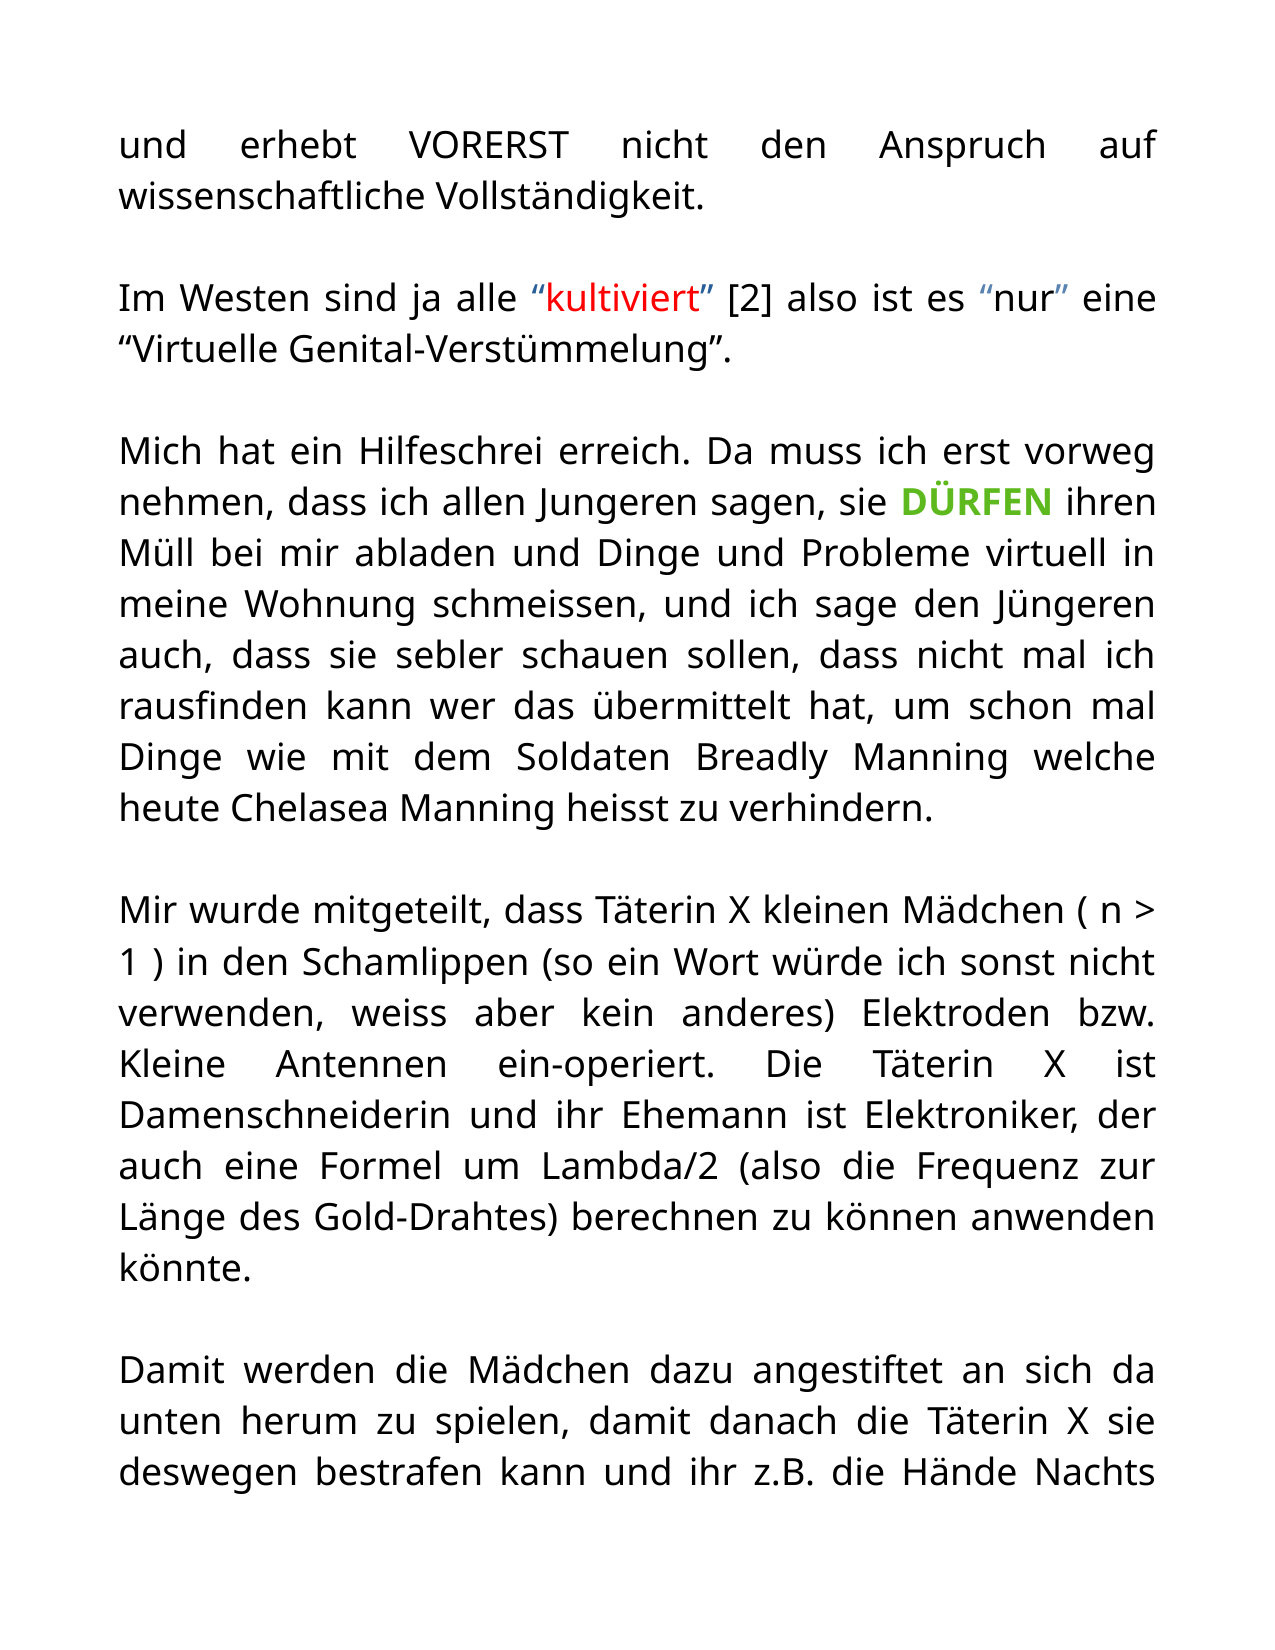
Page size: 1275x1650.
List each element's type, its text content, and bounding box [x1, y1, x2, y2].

text und erhebt VORERST nicht den Anspruch auf wissenschaftliche Vollständigkeit. [118, 118, 1157, 220]
text Damit werden die Mädchen dazu angestiftet an sich da unten herum zu spielen, damit danach die Täterin X sie deswegen bestrafen kann und ihr z.B. die Hände Nachts [118, 1343, 1157, 1496]
text Mich hat ein Hilfeschrei erreich. Da muss ich erst vorweg nehmen, dass ich allen Jungeren sagen, sie DÜRFEN ihren Müll bei mir abladen und Dinge und Probleme virtuell in meine Wohnung schmeissen, und ich sage den Jüngeren auch, dass sie sebler schauen sollen, dass nicht mal ich rausfinden kann wer das übermittelt hat, um schon mal Dinge wie mit dem Soldaten Breadly Manning welche heute Chelasea Manning heisst zu verhindern. [118, 424, 1157, 833]
text Im Westen sind ja alle “kultiviert” [2] also ist es “nur” eine “Virtuelle Genital-Verstümmelung”. [118, 271, 1157, 373]
text Mir wurde mitgeteilt, dass Täterin X kleinen Mädchen ( n > 1 ) in den Schamlippen (so ein Wort würde ich sonst nicht verwenden, weiss aber kein anderes) Elektroden bzw. Kleine Antennen ein-operiert. Die Täterin X ist Damenschneiderin und ihr Ehemann ist Elektroniker, der auch eine Formel um Lambda/2 (also die Frequenz zur Länge des Gold-Drahtes) berechnen zu können anwenden könnte. [118, 884, 1157, 1292]
